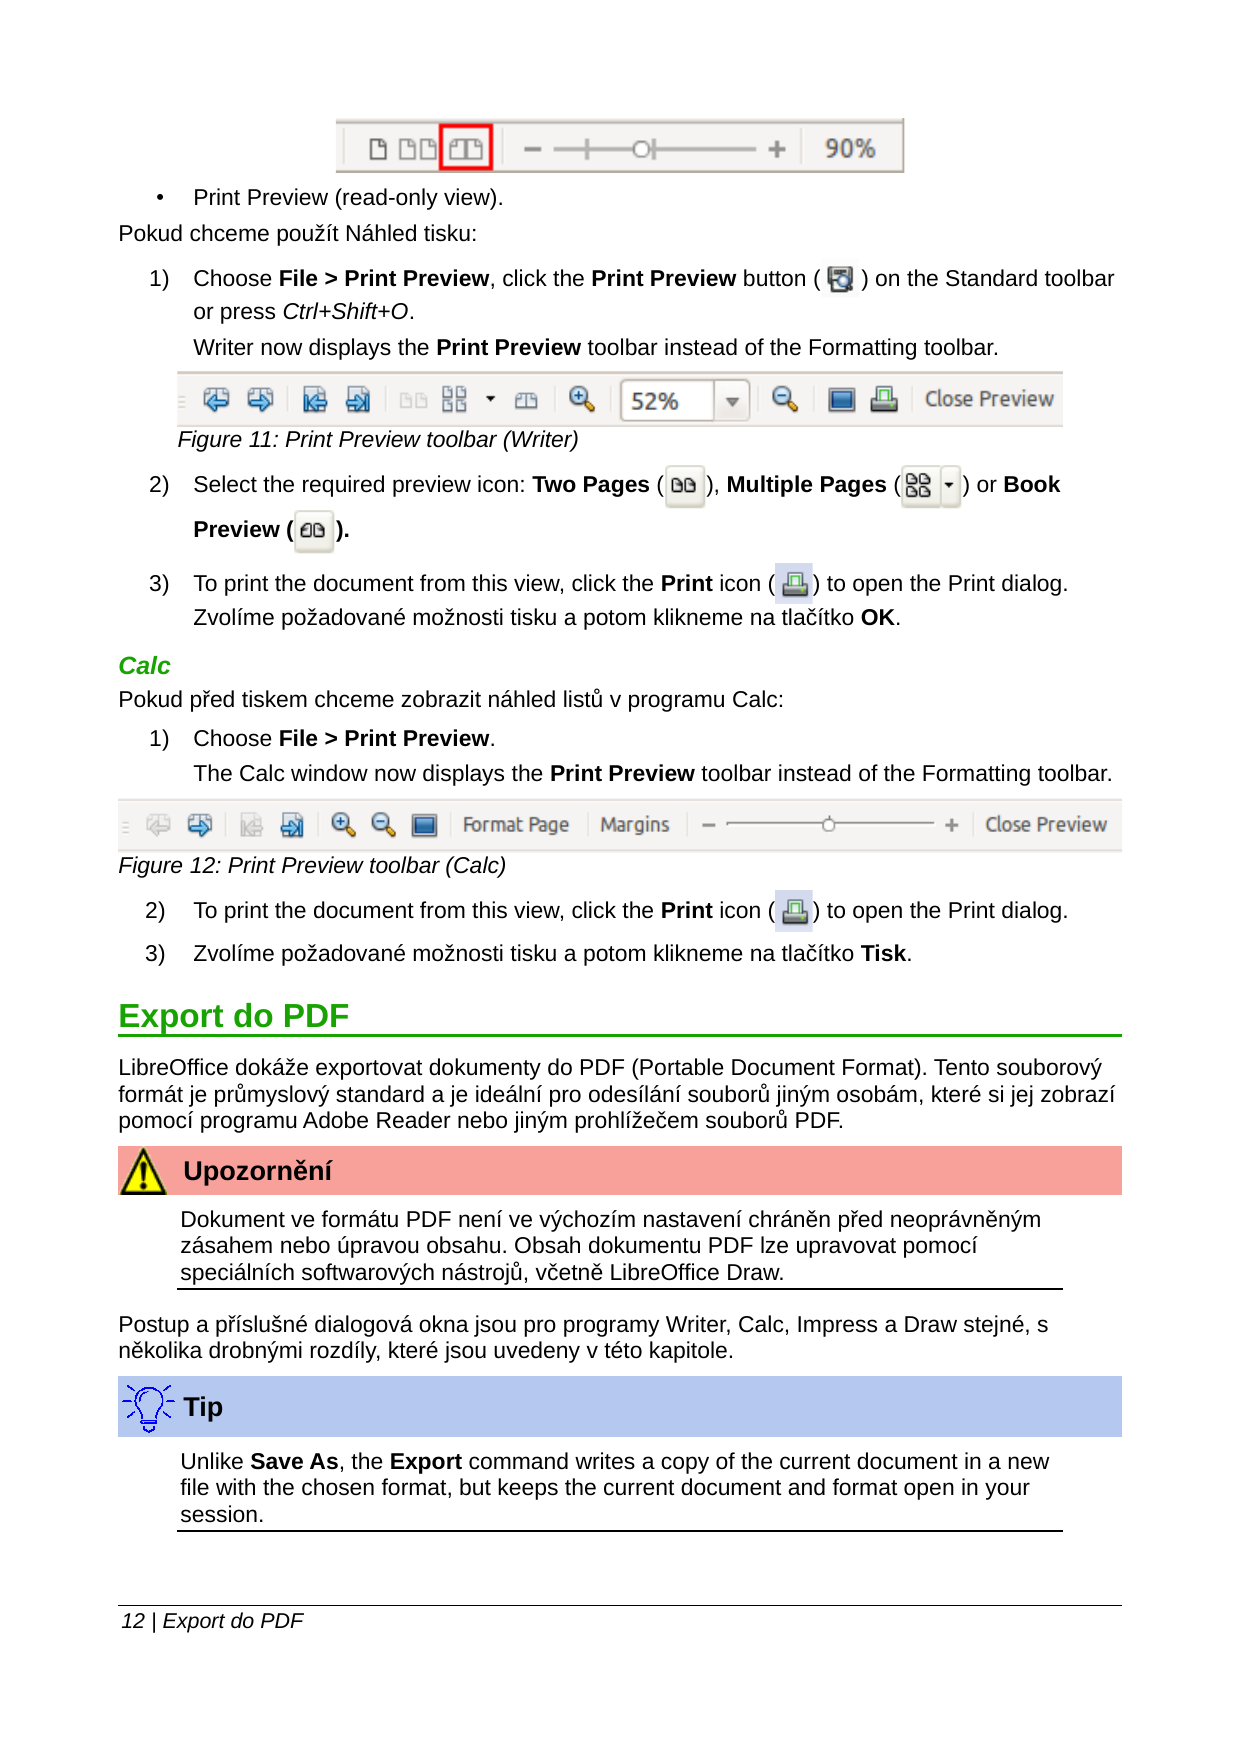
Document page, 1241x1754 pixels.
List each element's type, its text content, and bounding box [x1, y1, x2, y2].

list The Calc window now displays the Print Preview toolbar instead of the Formatting toolbar. [193, 760, 1122, 786]
list To print the document from this view, click the Print icon ( [165, 891, 775, 931]
picture [335, 118, 905, 173]
text Dokument ve formátu PDF není ve výchozím nastavení chráněn před neoprávněným zásahem nebo úpravou obsahu. Obsah dokumentu PDF lze upravovat pomocí speciálních softwarových nástrojů, včetně LibreOffice Draw. [177, 1203, 1063, 1288]
picture [775, 890, 813, 932]
text Unlike Save As, the Export command writes a copy of the current document in a new file with the chosen format, but keeps the current document and format open in your session. [177, 1445, 1063, 1530]
picture [118, 798, 1123, 853]
picture [293, 509, 336, 555]
list Pokud chceme použít Náhled tisku: [118, 219, 1122, 246]
text Figure 11: Print Preview toolbar (Writer) [177, 427, 1063, 453]
picture [664, 464, 707, 510]
text Postup a příslušné dialogová okna jsou pro programy Writer, Calc, Impress a Draw stejné, s několika drobnými rozdíly, které jsou uvedeny v této kapitole. [118, 1311, 1122, 1364]
picture [775, 563, 813, 604]
list Writer now displays the Print Preview toolbar instead of the Formatting toolbar. [193, 333, 1122, 360]
list Zvolíme požadované možnosti tisku a potom klikneme na tlačítko Tisk. [165, 940, 1122, 967]
list Select the required preview icon: Two Pages (), Multiple Pages () or Book Preview (). [169, 464, 1122, 554]
list Choose File > Print Preview. [169, 724, 1122, 751]
picture [820, 257, 861, 299]
subtitle Upozornění [167, 1146, 1122, 1195]
list Choose File > Print Preview, click the Print Preview button () on the Standard toolbar or press Ctrl+Shift+O. [169, 258, 1122, 325]
subtitle Export do PDF [118, 996, 1122, 1034]
picture [119, 1146, 167, 1195]
picture [119, 1377, 179, 1437]
subtitle Tip [118, 1376, 1122, 1437]
text Figure 12: Print Preview toolbar (Calc) [118, 853, 1122, 879]
list Print Preview (read-only view). [156, 184, 1122, 211]
list ) to open the Print dialog. [813, 891, 1122, 931]
picture [901, 464, 963, 510]
subtitle Calc [118, 651, 1122, 680]
text LibreOffice dokáže exportovat dokumenty do PDF (Portable Document Format). Tento souborový formát je průmyslový standard a je ideální pro odesílání souborů jiným osobám, které si jej zobrazí pomocí programu Adobe Reader nebo jiným prohlížečem souborů PDF. [118, 1054, 1122, 1133]
picture [177, 371, 1063, 427]
list Pokud před tiskem chceme zobrazit náhled listů v programu Calc: [118, 686, 1122, 712]
list To print the document from this view, click the Print icon () to open the Print dialog. Zvolíme požadované možnosti tisku a potom klikneme na tlačítko OK. [169, 563, 1122, 630]
